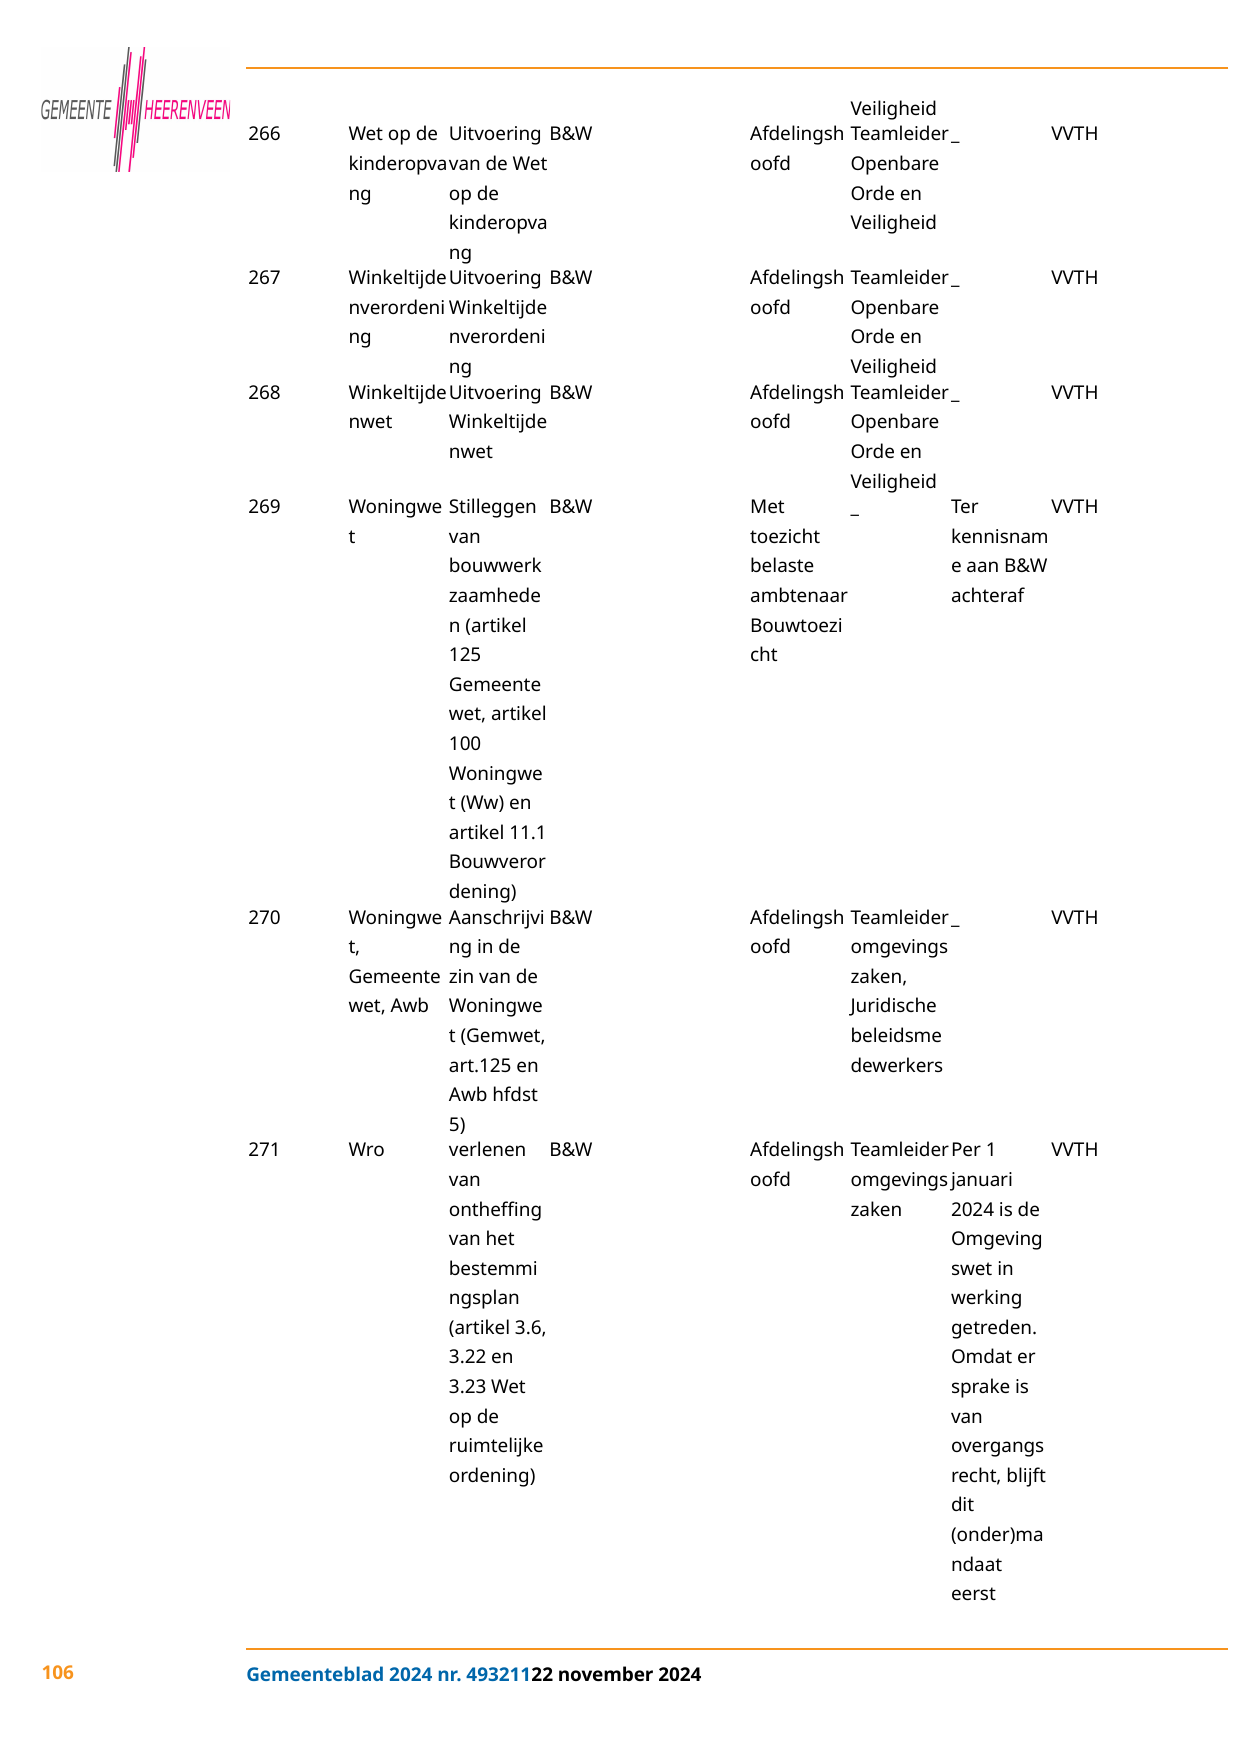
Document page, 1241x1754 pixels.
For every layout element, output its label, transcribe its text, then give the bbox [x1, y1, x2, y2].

table_cell Woningwet, Gemeentewet, Awb [348, 904, 449, 1137]
table_cell VVTH [1051, 494, 1152, 904]
table_cell 269 [248, 494, 348, 904]
table_cell B&W [549, 904, 649, 1137]
table_cell B&W [549, 121, 649, 264]
table_cell VVTH [1051, 265, 1152, 379]
table_cell Per 1 januari 2024 is de Omgevingswet in werking getreden. Omdat er sprake is van overgangsrecht, blijft dit (onder)mandaat eerst [951, 1137, 1051, 1606]
table_cell verlenen van ontheffing van het bestemmingsplan (artikel 3.6, 3.22 en 3.23 Wet op de ruimtelijke ordening) [449, 1137, 549, 1606]
table_cell Winkeltijdenwet [348, 379, 449, 493]
table_cell VVTH [1051, 1137, 1152, 1606]
table_cell [650, 95, 750, 121]
table_cell Teamleider omgevingszaken [850, 1137, 951, 1606]
table_cell 270 [248, 904, 348, 1137]
table_cell VVTH [1051, 904, 1152, 1137]
table_cell Teamleider omgevingszaken, Juridische beleidsmedewerkers [850, 904, 951, 1137]
table_cell [1051, 95, 1152, 121]
picture [41, 47, 231, 172]
table_cell [650, 121, 750, 264]
table_cell Afdelingshoofd [750, 1137, 850, 1606]
table_cell Teamleider Openbare Orde en Veiligheid [850, 379, 951, 493]
table_cell Aanschrijving in de zin van de Woningwet (Gemwet, art.125 en Awb hfdst 5) [449, 904, 549, 1137]
table_cell [650, 494, 750, 904]
table_cell B&W [549, 494, 649, 904]
table_cell Wro [348, 1137, 449, 1606]
table_cell Teamleider Openbare Orde en Veiligheid [850, 121, 951, 264]
table_cell [549, 95, 649, 121]
table_cell Ter kennisname aan B&W achteraf [951, 494, 1051, 904]
table_cell [951, 95, 1051, 121]
table_cell Afdelingshoofd [750, 121, 850, 264]
table_cell _ [951, 265, 1051, 379]
table_cell Uitvoering Winkeltijdenwet [449, 379, 549, 493]
table_cell Afdelingshoofd [750, 904, 850, 1137]
table_cell Afdelingshoofd [750, 379, 850, 493]
table_cell [650, 379, 750, 493]
table_cell Met toezicht belaste ambtenaar Bouwtoezicht [750, 494, 850, 904]
table_cell [248, 95, 348, 121]
table_cell _ [951, 121, 1051, 264]
table_cell Afdelingshoofd [750, 265, 850, 379]
table_cell [650, 1137, 750, 1606]
table_cell 267 [248, 265, 348, 379]
table_cell Uitvoering van de Wet op de kinderopvang [449, 121, 549, 264]
table_cell B&W [549, 1137, 649, 1606]
table_cell Wet op de kinderopvang [348, 121, 449, 264]
table_cell B&W [549, 379, 649, 493]
table_cell _ [951, 379, 1051, 493]
table_cell Veiligheid [850, 95, 951, 121]
table_cell [650, 265, 750, 379]
table_cell 266 [248, 121, 348, 264]
table_cell B&W [549, 265, 649, 379]
table_cell [650, 904, 750, 1137]
table_cell [449, 95, 549, 121]
table_cell _ [850, 494, 951, 904]
table_cell VVTH [1051, 121, 1152, 264]
table_cell 271 [248, 1137, 348, 1606]
table_cell Teamleider Openbare Orde en Veiligheid [850, 265, 951, 379]
table_cell Winkeltijdenverordening [348, 265, 449, 379]
table_cell [348, 95, 449, 121]
table_cell Stilleggen van bouwwerkzaamheden (artikel 125 Gemeentewet, artikel 100 Woningwet (Ww) en artikel 11.1 Bouwverordening) [449, 494, 549, 904]
table_cell Woningwet [348, 494, 449, 904]
table_cell [750, 95, 850, 121]
table_cell Uitvoering Winkeltijdenverordening [449, 265, 549, 379]
table_cell 268 [248, 379, 348, 493]
table_cell VVTH [1051, 379, 1152, 493]
table_cell _ [951, 904, 1051, 1137]
